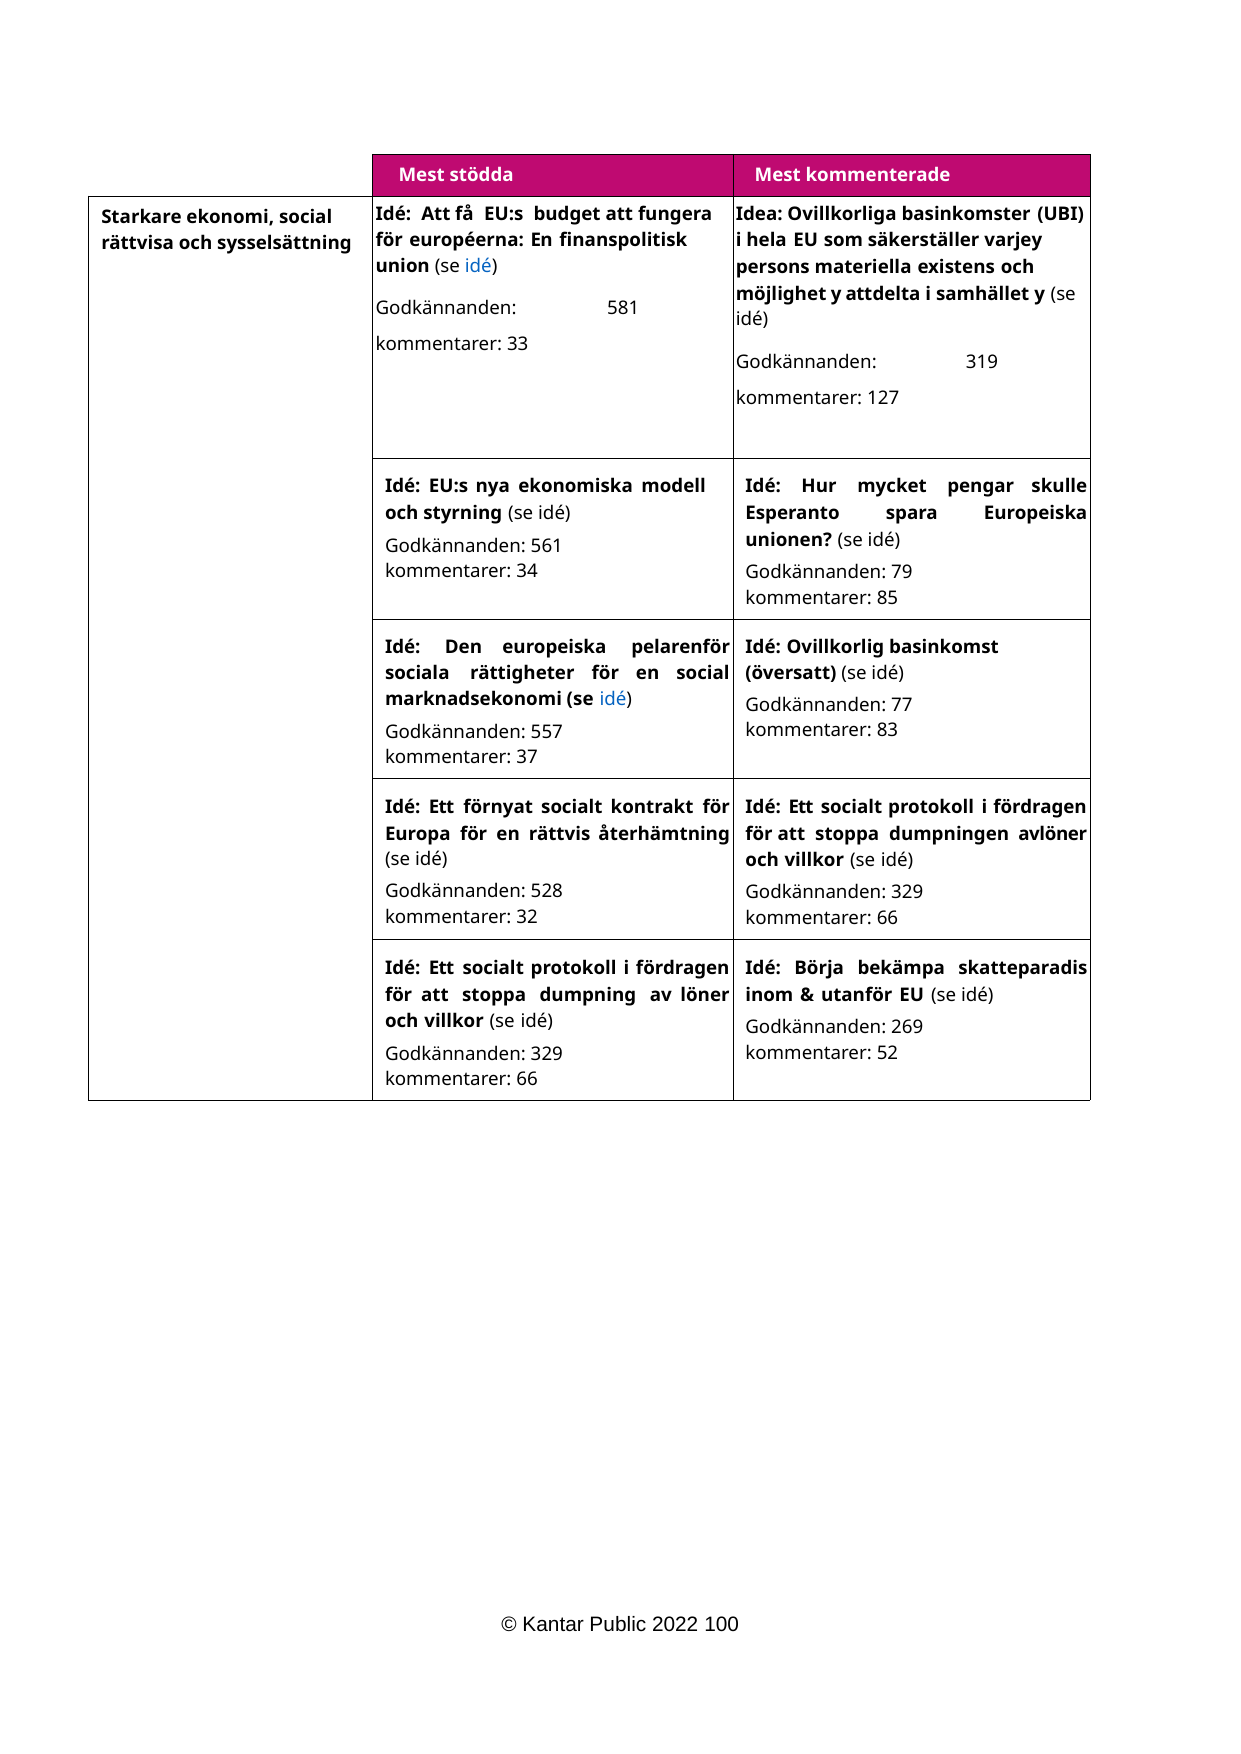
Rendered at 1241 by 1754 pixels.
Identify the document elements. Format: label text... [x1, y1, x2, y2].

table_cell Idé: Ett socialt protokoll i fördragen för att stoppa dumpningen avlöner och villkor (se idé) Godkännanden: 329 kommentarer: 66 [734, 779, 1090, 939]
table_cell Idé: Ovillkorlig basinkomst (översatt) (se idé) Godkännanden: 77 kommentarer: 83 [734, 620, 1090, 778]
table_cell Idé: Att få EU:s budget att fungera för européerna: En finanspolitisk union (se idé) Godkännanden: 581 kommentarer: 33 [373, 197, 733, 458]
table_cell Starkare ekonomi, social rättvisa och sysselsättning [89, 197, 372, 1100]
table_header Mest kommenterade [754, 155, 1064, 196]
table_header [707, 155, 733, 196]
table_header [89, 154, 372, 196]
table_header [734, 155, 754, 196]
table_header [373, 155, 398, 196]
table_header [1064, 155, 1090, 196]
table_cell Idea: Ovillkorliga basinkomster (UBI) i hela EU som säkerställer varjey persons materiella existens och möjlighet y attdelta i samhället y (se idé) Godkännanden: 319 kommentarer: 127 [734, 197, 1090, 458]
table_cell Idé: Ett socialt protokoll i fördragen för att stoppa dumpning av löner och villkor (se idé) Godkännanden: 329 kommentarer: 66 [373, 940, 733, 1100]
table_cell Idé: Ett förnyat socialt kontrakt för Europa för en rättvis återhämtning (se idé) Godkännanden: 528 kommentarer: 32 [373, 779, 733, 939]
table_header Mest stödda [398, 155, 707, 196]
table_cell Idé: EU:s nya ekonomiska modell och styrning (se idé) Godkännanden: 561 kommentarer: 34 [373, 459, 733, 618]
table_cell Idé: Börja bekämpa skatteparadis inom & utanför EU (se idé) Godkännanden: 269 kommentarer: 52 [734, 940, 1090, 1100]
table_cell Idé: Hur mycket pengar skulle Esperanto spara Europeiska unionen? (se idé) Godkännanden: 79 kommentarer: 85 [734, 459, 1090, 618]
table_cell Idé: Den europeiska pelarenför sociala rättigheter för en social marknadsekonomi (se idé) Godkännanden: 557 kommentarer: 37 [373, 620, 733, 778]
